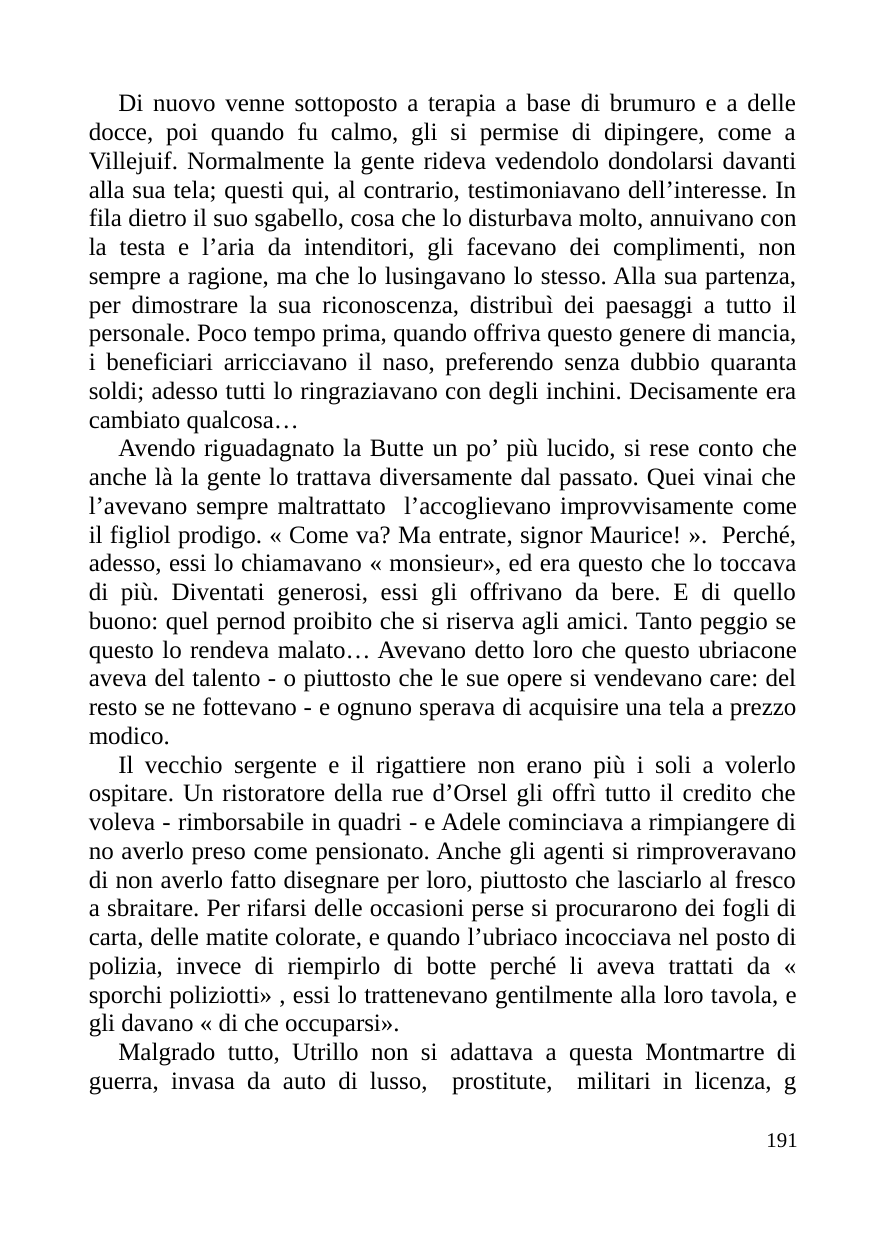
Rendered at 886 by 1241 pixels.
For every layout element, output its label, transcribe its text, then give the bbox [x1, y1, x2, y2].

text Avendo riguadagnato la Butte un po’ più lucido, si rese conto che anche là la gente lo trattava diversamente dal passato. Quei vinai che l’avevano sempre maltrattato l’accoglievano improvvisamente come il figliol prodigo. « Come va? Ma entrate, signor Maurice! ». Perché, adesso, essi lo chiamavano « monsieur», ed era questo che lo toccava di più. Diventati generosi, essi gli offrivano da bere. E di quello buono: quel pernod proibito che si riserva agli amici. Tanto peggio se questo lo rendeva malato… Avevano detto loro che questo ubriacone aveva del talento - o piuttosto che le sue opere si vendevano care: del resto se ne fottevano - e ognuno sperava di acquisire una tela a prezzo modico. [88, 433, 797, 750]
text Il vecchio sergente e il rigattiere non erano più i soli a volerlo ospitare. Un ristoratore della rue d’Orsel gli offrì tutto il credito che voleva - rimborsabile in quadri - e Adele cominciava a rimpiangere di no averlo preso come pensionato. Anche gli agenti si rimproveravano di non averlo fatto disegnare per loro, piuttosto che lasciarlo al fresco a sbraitare. Per rifarsi delle occasioni perse si procurarono dei fogli di carta, delle matite colorate, e quando l’ubriaco incocciava nel posto di polizia, invece di riempirlo di botte perché li aveva trattati da « sporchi poliziotti» , essi lo trattenevano gentilmente alla loro tavola, e gli davano « di che occuparsi». [88, 750, 797, 1037]
text Malgrado tutto, Utrillo non si adattava a questa Montmartre di guerra, invasa da auto di lusso, prostitute, militari in licenza, g [88, 1037, 797, 1095]
text Di nuovo venne sottoposto a terapia a base di brumuro e a delle docce, poi quando fu calmo, gli si permise di dipingere, come a Villejuif. Normalmente la gente rideva vedendolo dondolarsi davanti alla sua tela; questi qui, al contrario, testimoniavano dell’interesse. In fila dietro il suo sgabello, cosa che lo disturbava molto, annuivano con la testa e l’aria da intenditori, gli facevano dei complimenti, non sempre a ragione, ma che lo lusingavano lo stesso. Alla sua partenza, per dimostrare la sua riconoscenza, distribuì dei paesaggi a tutto il personale. Poco tempo prima, quando offriva questo genere di mancia, i beneficiari arricciavano il naso, preferendo senza dubbio quaranta soldi; adesso tutti lo ringraziavano con degli inchini. Decisamente era cambiato qualcosa… [88, 88, 797, 433]
